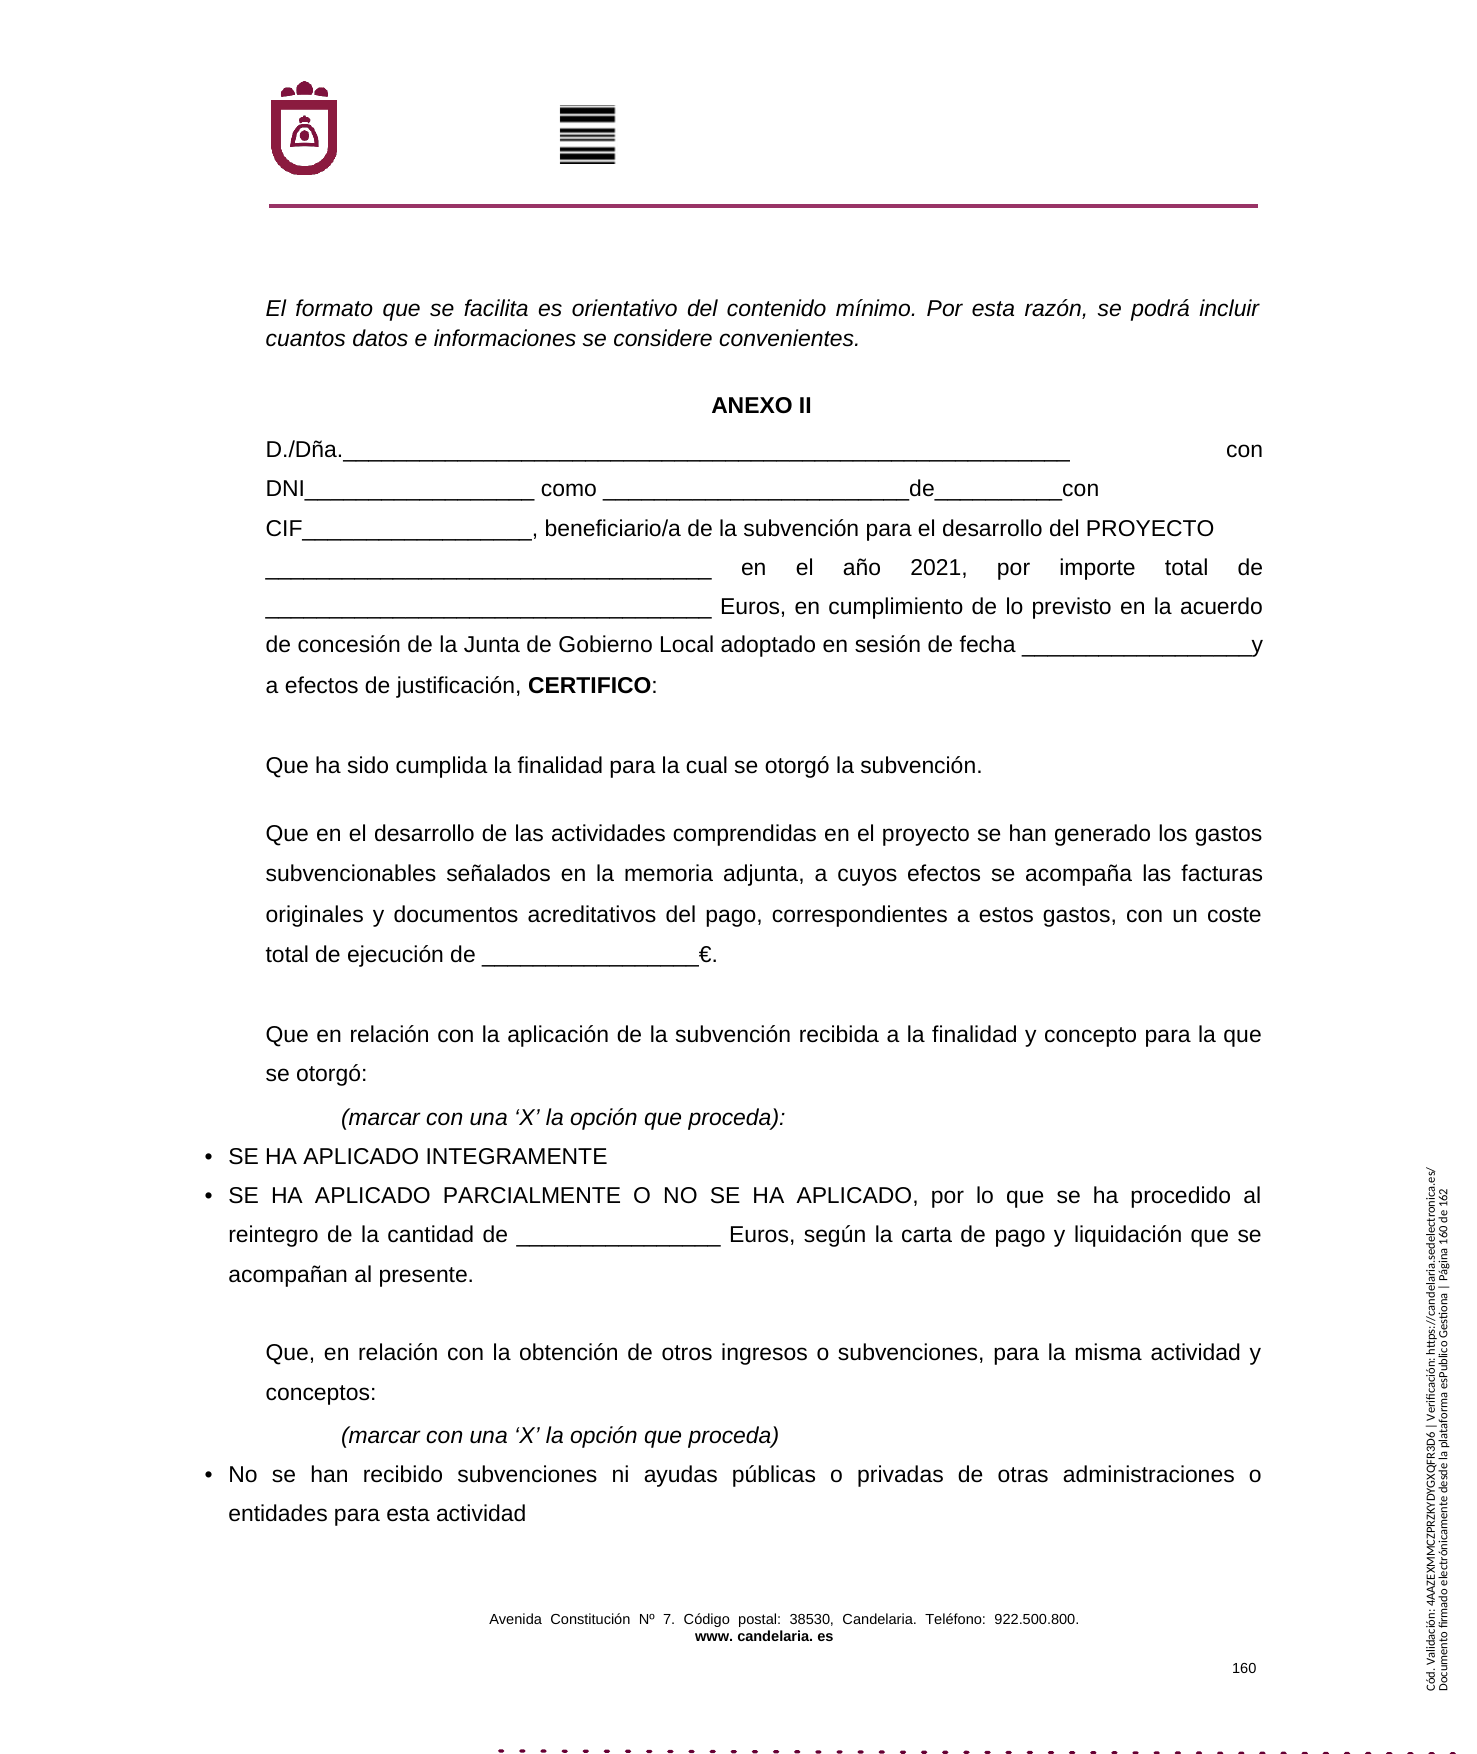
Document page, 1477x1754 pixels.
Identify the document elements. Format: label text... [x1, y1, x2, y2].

text El formato que se facilita es orientativo del contenido mínimo. Por esta razón, se podrá incluir cuantos datos e informaciones se considere convenientes. [265, 295, 1263, 351]
list No se han recibido subvenciones ni ayudas públicas o privadas de otras administraciones o entidades para esta actividad [204, 1461, 1263, 1526]
text (marcar con una ‘X’ la opción que proceda): [341, 1104, 1263, 1130]
text Que en relación con la aplicación de la subvención recibida a la finalidad y concepto para la que se otorgó: [265, 1021, 1263, 1087]
text ___________________________________ en el año 2021, por importe total de ___________________________________ Euros, en cumplimiento de lo previsto en la acuerdo de concesión de la Junta de Gobierno Local adoptado en sesión de fecha __________________y a efectos de justificación, CERTIFICO: [265, 554, 1263, 699]
list SE HA APLICADO PARCIALMENTE O NO SE HA APLICADO, por lo que se ha procedido al reintegro de la cantidad de ________________ Euros, según la carta de pago y liquidación que se acompañan al presente. [204, 1182, 1263, 1287]
text CIF__________________, beneficiario/a de la subvención para el desarrollo del PROYECTO [265, 515, 1263, 541]
text D./Dña._________________________________________________________ con DNI__________________ como ________________________de__________con [265, 436, 1263, 501]
subtitle ANEXO II [329, 392, 1200, 418]
text Que, en relación con la obtención de otros ingresos o subvenciones, para la misma actividad y conceptos: [265, 1339, 1263, 1405]
text (marcar con una ‘X’ la opción que proceda) [341, 1422, 1263, 1448]
text Que ha sido cumplida la finalidad para la cual se otorgó la subvención. [265, 752, 1263, 778]
text Que en el desarrollo de las actividades comprendidas en el proyecto se han generado los gastos subvencionables señalados en la memoria adjunta, a cuyos efectos se acompaña las facturas originales y documentos acreditativos del pago, correspondientes a estos gastos, con un coste total de ejecución de _________________€. [265, 819, 1263, 967]
list SE HA APLICADO INTEGRAMENTE [204, 1143, 1263, 1169]
